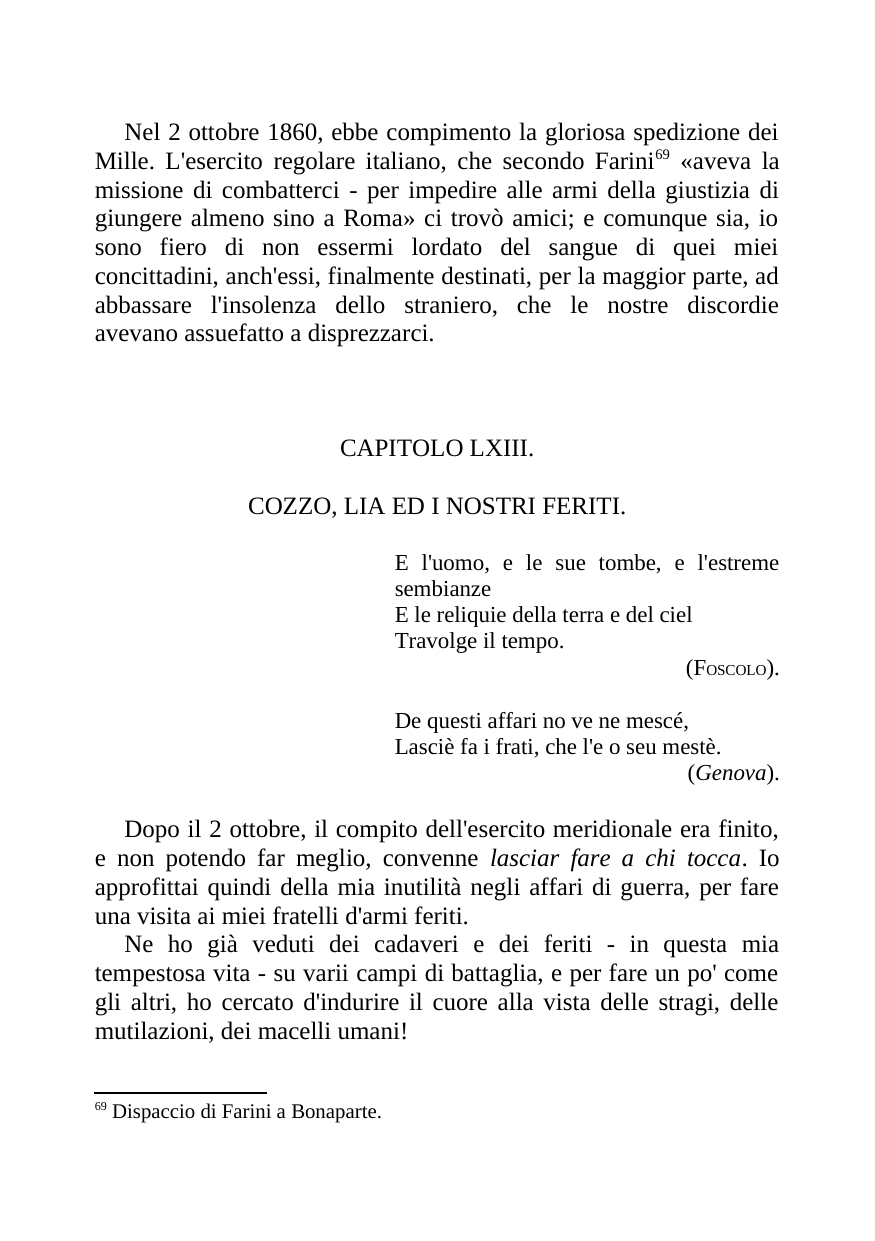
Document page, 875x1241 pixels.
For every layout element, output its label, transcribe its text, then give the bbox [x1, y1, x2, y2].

text E le reliquie della terra e del ciel [394, 601, 779, 628]
text Dopo il 2 ottobre, il compito dell'esercito meridionale era finito, e non potendo far meglio, convenne lasciar fare a chi tocca. Io approfittai quindi della mia inutilità negli affari di guerra, per fare una visita ai miei fratelli d'armi feriti. [94, 814, 779, 929]
text CAPITOLO LXIII. [94, 433, 779, 462]
text Dispaccio di Farini a Bonaparte. [94, 1099, 779, 1123]
text COZZO, LIA ED I NOSTRI FERITI. [94, 491, 779, 520]
text Nel 2 ottobre 1860, ebbe compimento la gloriosa spedizione dei Mille. L'esercito regolare italiano, che secondo Farini «aveva la missione di combatterci - per impedire alle armi della giustizia di giungere almeno sino a Roma» ci trovò amici; e comunque sia, io sono fiero di non essermi lordato del sangue di quei miei concittadini, anch'essi, finalmente destinati, per la maggior parte, ad abbassare l'insolenza dello straniero, che le nostre discordie avevano assuefatto a disprezzarci. [94, 117, 779, 347]
text Travolge il tempo. [394, 628, 779, 654]
text Ne ho già veduti dei cadaveri e dei feriti - in questa mia tempestosa vita - su varii campi di battaglia, e per fare un po' come gli altri, ho cercato d'indurire il cuore alla vista delle stragi, delle mutilazioni, dei macelli umani! [94, 929, 779, 1044]
text E l'uomo, e le sue tombe, e l'estreme sembianze [394, 548, 779, 601]
text De questi affari no ve ne mescé, [394, 707, 779, 733]
text (Genova). [394, 759, 779, 786]
text Lasciè fa i frati, che l'e o seu mestè. [394, 733, 779, 759]
text (Foscolo). [394, 654, 779, 680]
